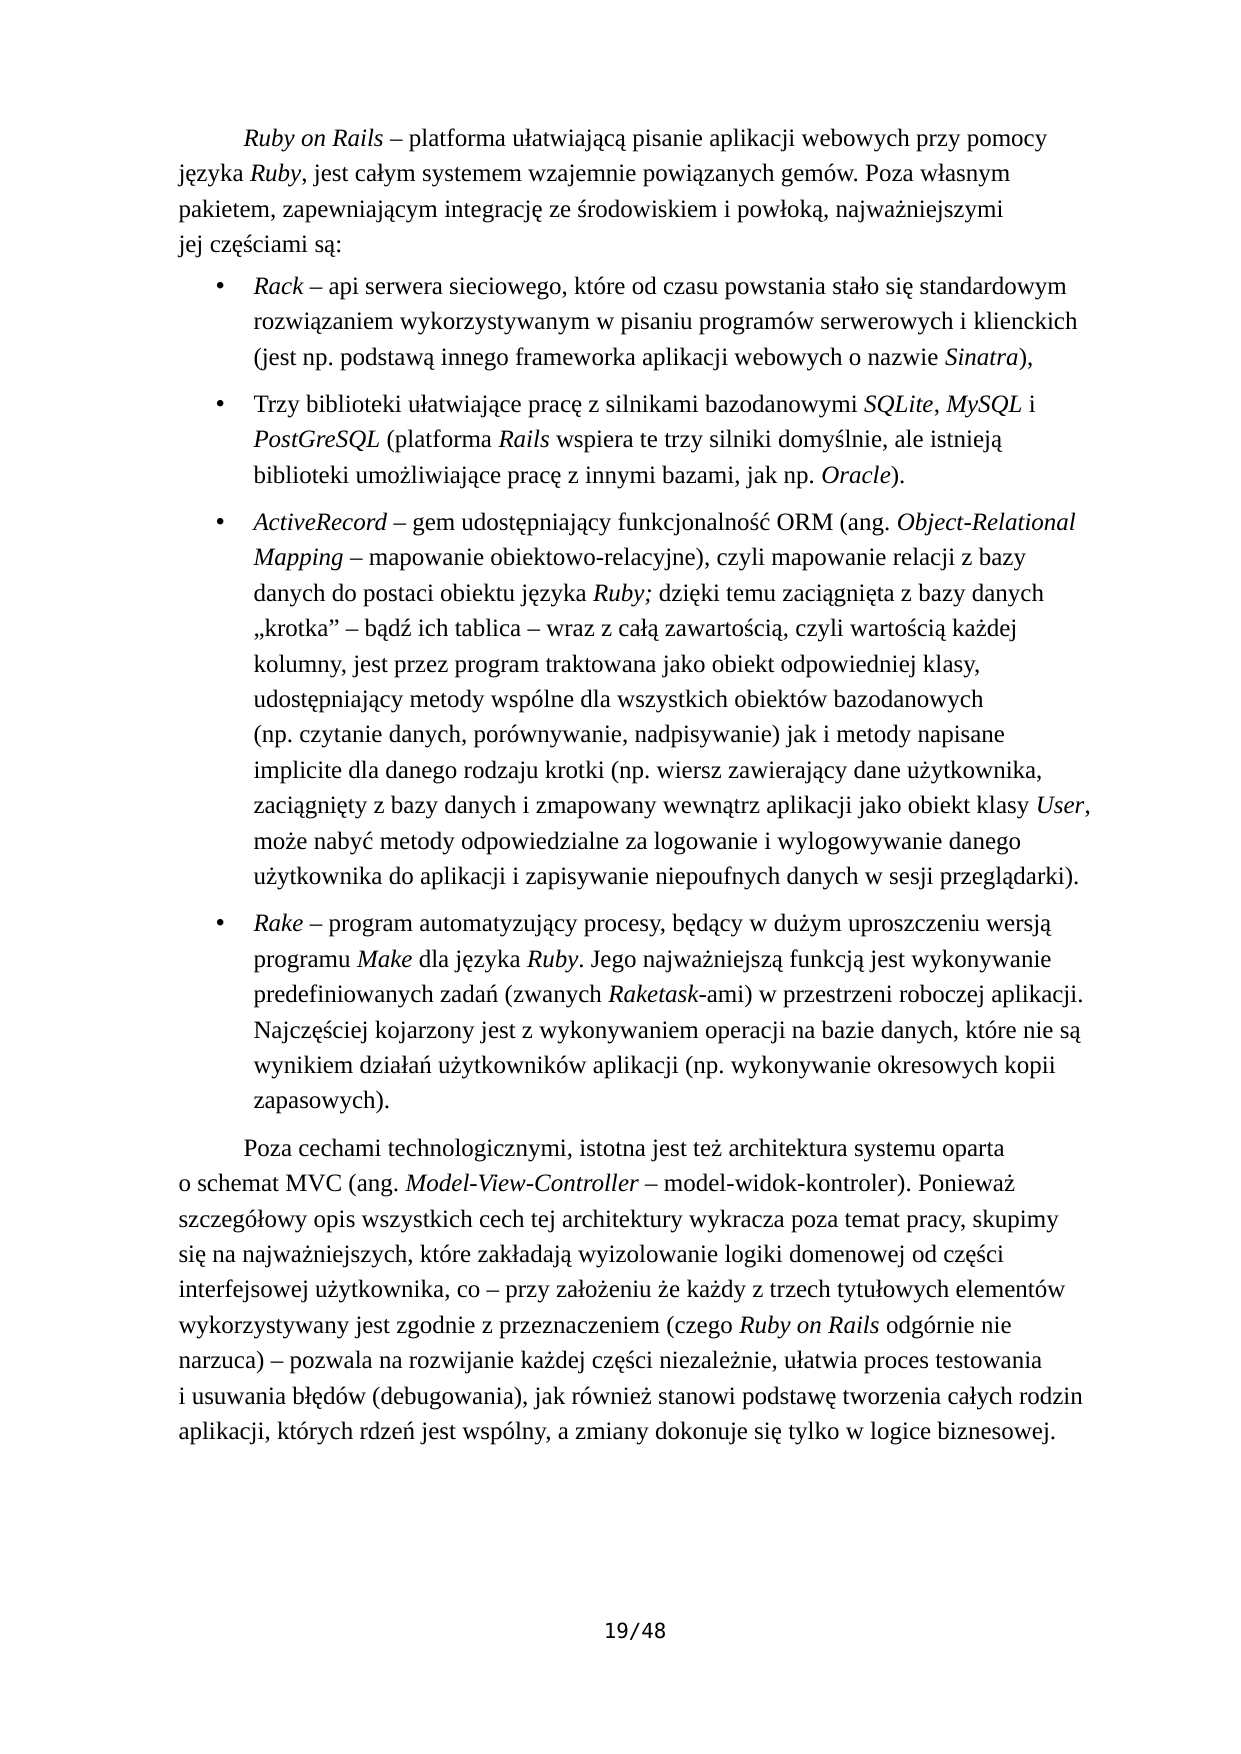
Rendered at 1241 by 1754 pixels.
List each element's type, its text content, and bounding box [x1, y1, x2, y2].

list Rack – api serwera sieciowego, które od czasu powstania stało się standardowym rozwiązaniem wykorzystywanym w pisaniu programów serwerowych i klienckich (jest np. podstawą innego frameworka aplikacji webowych o nazwie Sinatra), [216, 266, 1093, 372]
list ActiveRecord – gem udostępniający funkcjonalność ORM (ang. Object-Relational Mapping – mapowanie obiektowo-relacyjne), czyli mapowanie relacji z bazy danych do postaci obiektu języka Ruby; dzięki temu zaciągnięta z bazy danych „krotka” – bądź ich tablica – wraz z całą zawartością, czyli wartością każdej kolumny, jest przez program traktowana jako obiekt odpowiedniej klasy, udostępniający metody wspólne dla wszystkich obiektów bazodanowych (np. czytanie danych, porównywanie, nadpisywanie) jak i metody napisane implicite dla danego rodzaju krotki (np. wiersz zawierający dane użytkownika, zaciągnięty z bazy danych i zmapowany wewnątrz aplikacji jako obiekt klasy User, może nabyć metody odpowiedzialne za logowanie i wylogowywanie danego użytkownika do aplikacji i zapisywanie niepoufnych danych w sesji przeglądarki). [216, 502, 1093, 892]
list Trzy biblioteki ułatwiające pracę z silnikami bazodanowymi SQLite, MySQL i PostGreSQL (platforma Rails wspiera te trzy silniki domyślnie, ale istnieją biblioteki umożliwiające pracę z innymi bazami, jak np. Oracle). [216, 384, 1093, 490]
list Poza cechami technologicznymi, istotna jest też architektura systemu oparta o schemat MVC (ang. Model-View-Controller – model-widok-kontroler). Ponieważ szczegółowy opis wszystkich cech tej architektury wykracza poza temat pracy, skupimy się na najważniejszych, które zakładają wyizolowanie logiki domenowej od części interfejsowej użytkownika, co – przy założeniu że każdy z trzech tytułowych elementów wykorzystywany jest zgodnie z przeznaczeniem (czego Ruby on Rails odgórnie nie narzuca) – pozwala na rozwijanie każdej części niezależnie, ułatwia proces testowania i usuwania błędów (debugowania), jak również stanowi podstawę tworzenia całych rodzin aplikacji, których rdzeń jest wspólny, a zmiany dokonuje się tylko w logice biznesowej. [178, 1128, 1093, 1447]
list Rake – program automatyzujący procesy, będący w dużym uproszczeniu wersją programu Make dla języka Ruby. Jego najważniejszą funkcją jest wykonywanie predefiniowanych zadań (zwanych Raketask-ami) w przestrzeni roboczej aplikacji. Najczęściej kojarzony jest z wykonywaniem operacji na bazie danych, które nie są wynikiem działań użytkowników aplikacji (np. wykonywanie okresowych kopii zapasowych). [216, 903, 1093, 1116]
text Ruby on Rails – platforma ułatwiającą pisanie aplikacji webowych przy pomocy języka Ruby, jest całym systemem wzajemnie powiązanych gemów. Poza własnym pakietem, zapewniającym integrację ze środowiskiem i powłoką, najważniejszymi jej częściami są: [178, 118, 1093, 260]
